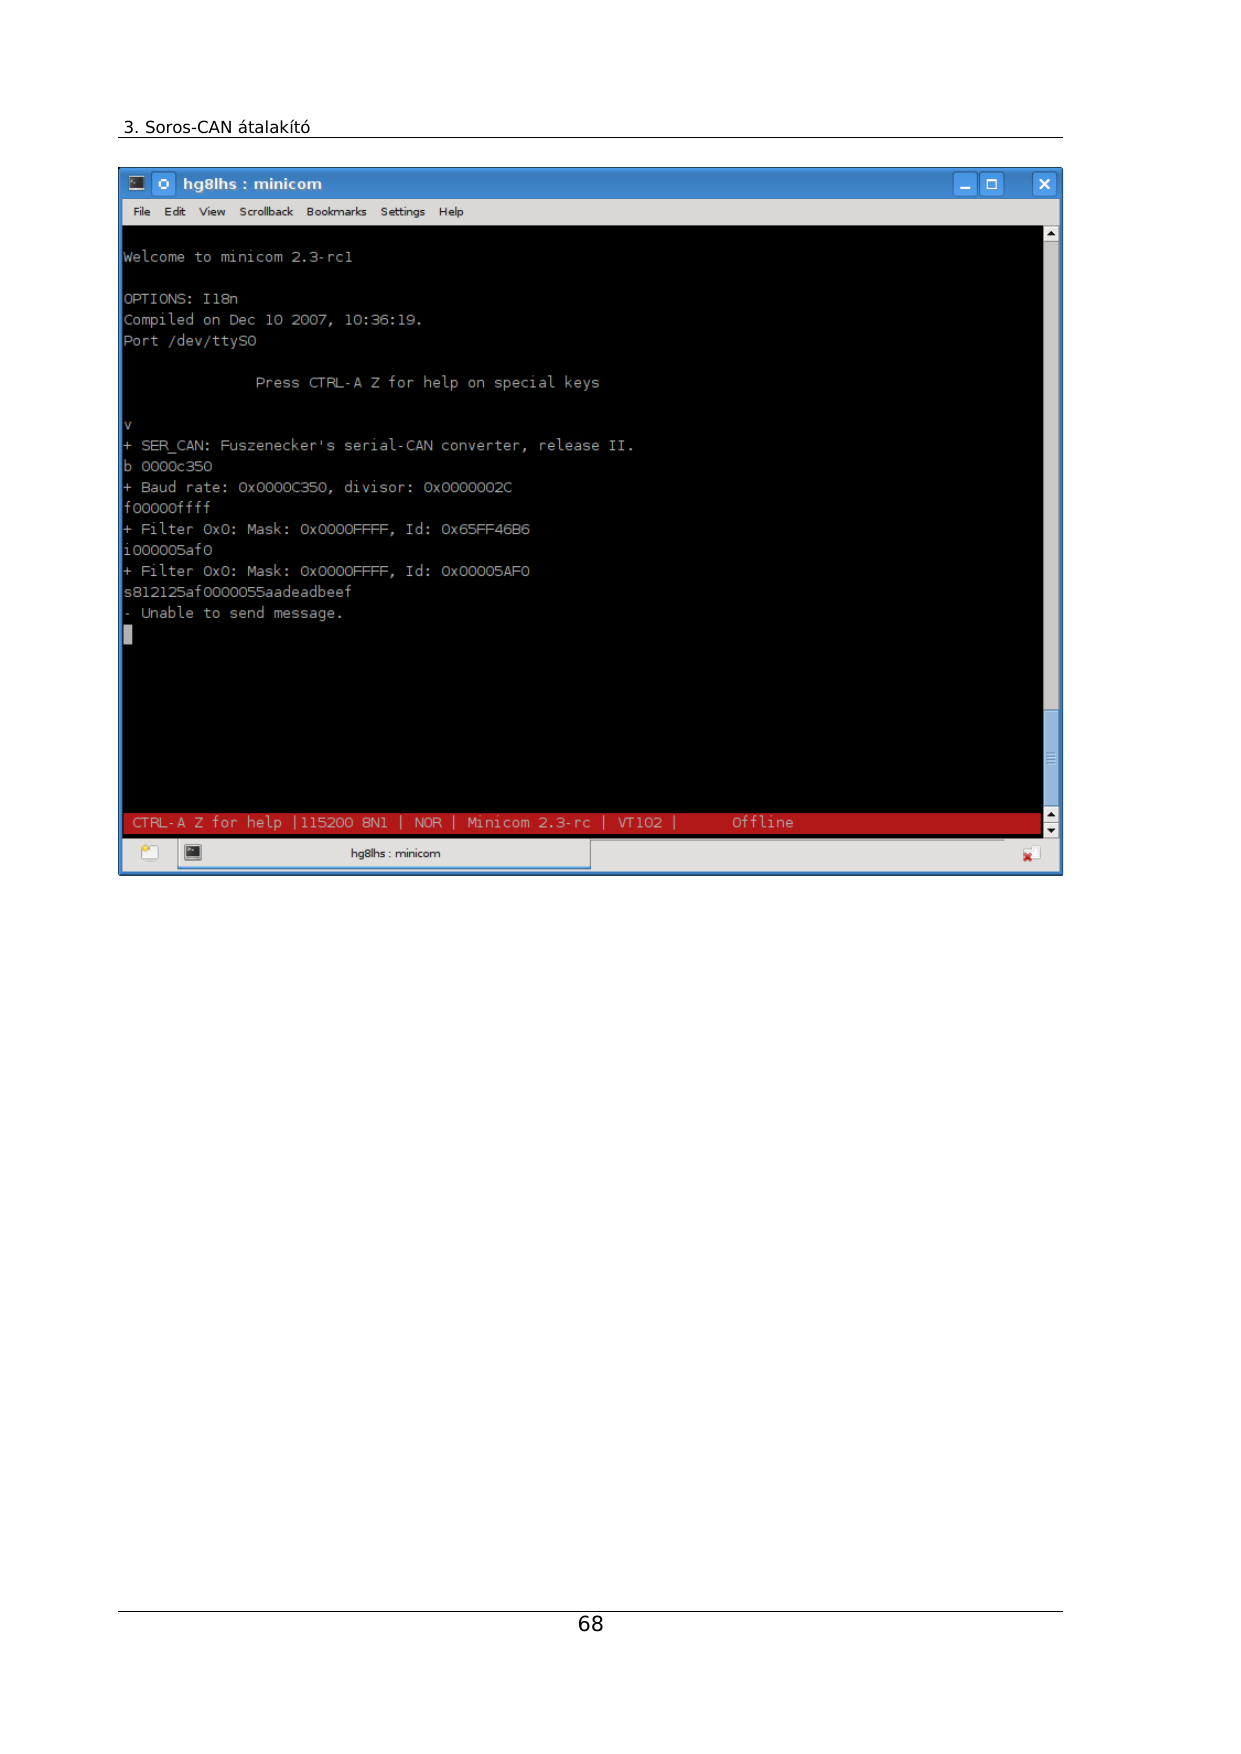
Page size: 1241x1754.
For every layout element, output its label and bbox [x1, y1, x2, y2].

picture [118, 167, 1064, 876]
